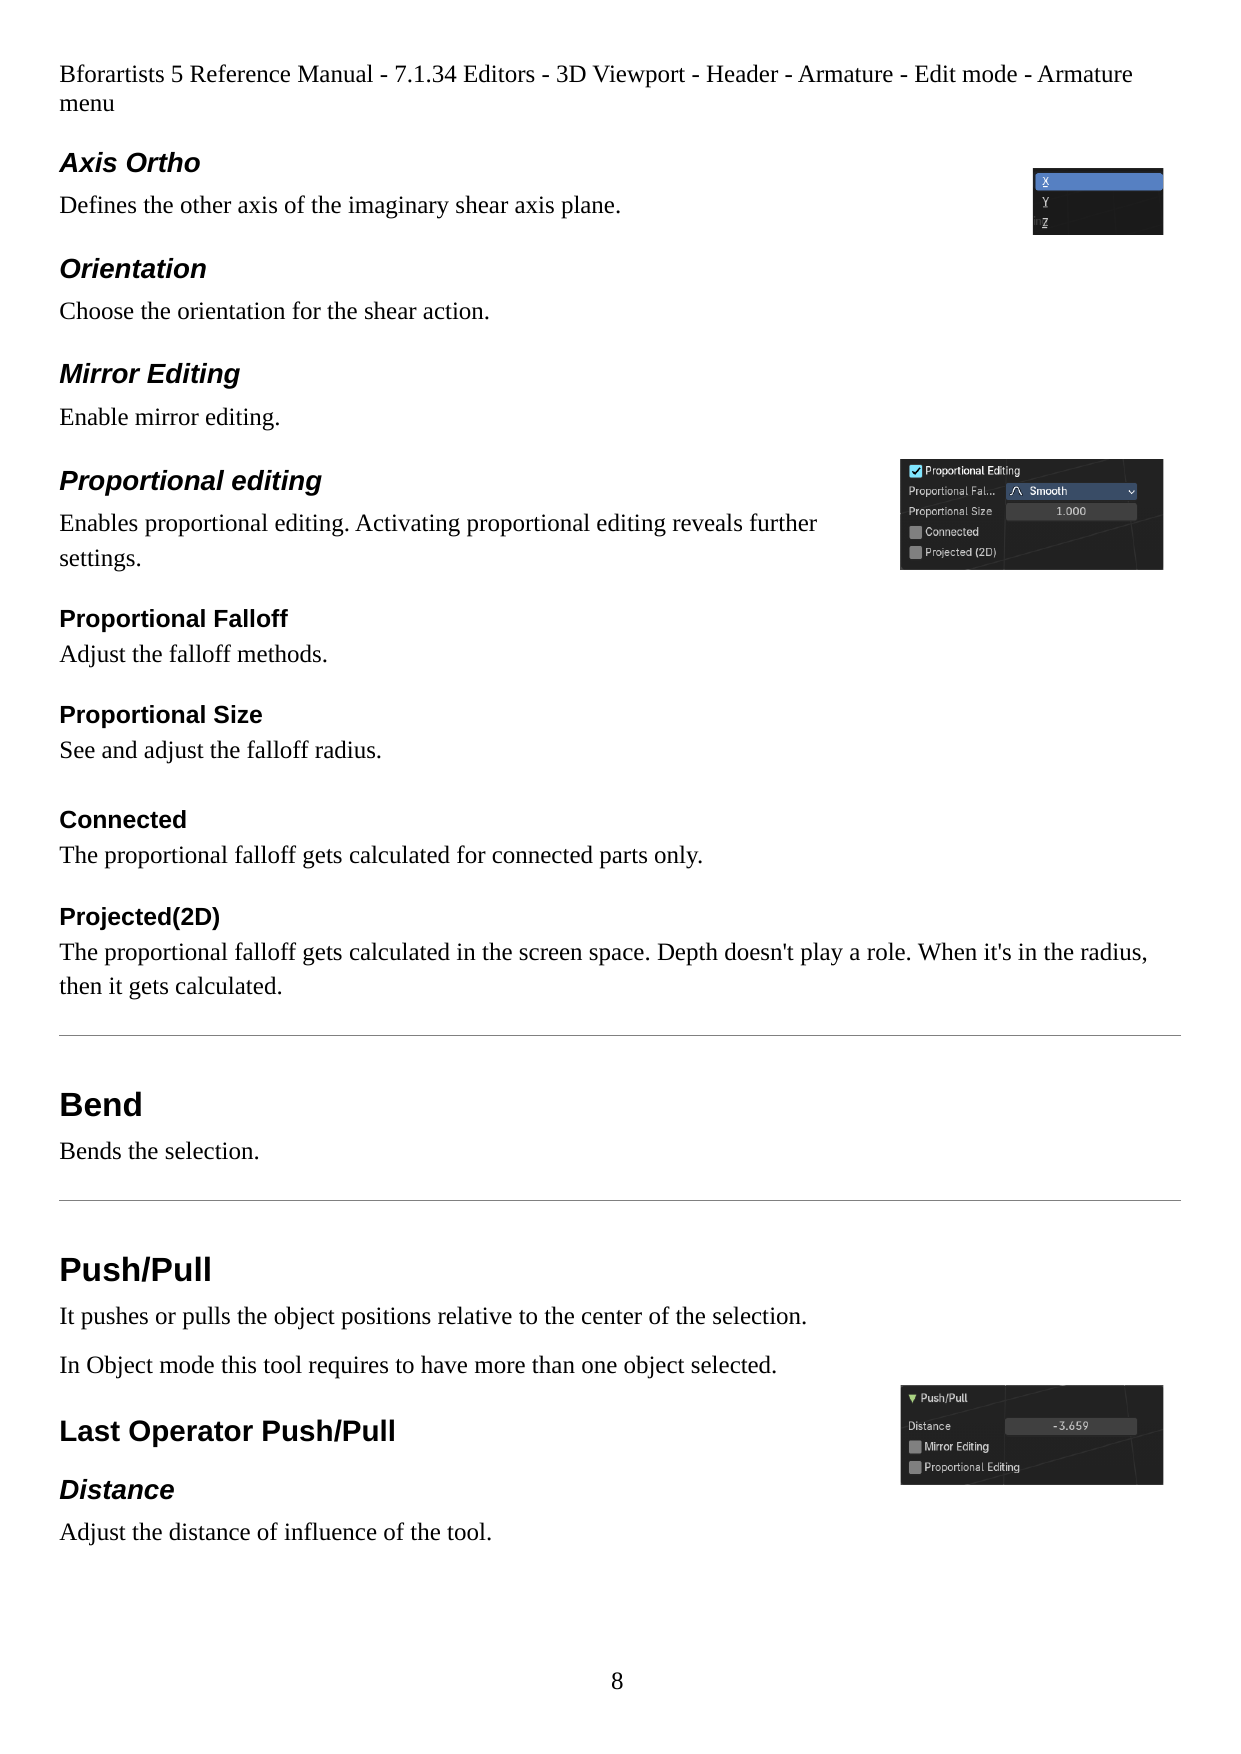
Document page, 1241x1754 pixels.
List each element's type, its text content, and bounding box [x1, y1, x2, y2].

subtitle [1164, 464, 1181, 496]
picture [900, 459, 1164, 570]
subtitle Orientation [59, 252, 1181, 284]
subtitle Last Operator Push/Pull [59, 1414, 900, 1448]
subtitle Projected(2D) [59, 902, 1181, 930]
subtitle Push/Pull [59, 1250, 1181, 1289]
text The proportional falloff gets calculated in the screen space. Depth doesn't play a role. When it's in the radius, then it gets calculated. [59, 937, 1181, 1000]
picture [900, 1385, 1164, 1485]
text Bends the selection. [59, 1136, 1181, 1165]
text Enable mirror editing. [59, 402, 1181, 431]
subtitle Bend [59, 1085, 1181, 1124]
text Choose the orientation for the shear action. [59, 296, 1181, 325]
text Adjust the distance of influence of the tool. [59, 1517, 1181, 1546]
text Defines the other axis of the imaginary shear axis plane. [59, 190, 1032, 219]
subtitle [1164, 1414, 1181, 1448]
text It pushes or pulls the object positions relative to the center of the selection. [59, 1301, 1181, 1330]
text In Object mode this tool requires to have more than one object selected. [59, 1351, 1181, 1379]
text Enables proportional editing. Activating proportional editing reveals further settings. [59, 508, 1181, 571]
subtitle Connected [59, 805, 1181, 834]
picture [1032, 168, 1164, 235]
text The proportional falloff gets calculated for connected parts only. [59, 840, 1181, 869]
subtitle Mirror Editing [59, 358, 1181, 390]
subtitle Proportional Size [59, 701, 1181, 729]
subtitle Axis Ortho [59, 146, 1181, 178]
subtitle Proportional editing [59, 464, 900, 496]
subtitle Proportional Falloff [59, 604, 1181, 633]
text See and adjust the falloff radius. [59, 735, 1181, 764]
subtitle Distance [59, 1473, 1181, 1505]
text Adjust the falloff methods. [59, 639, 1181, 668]
